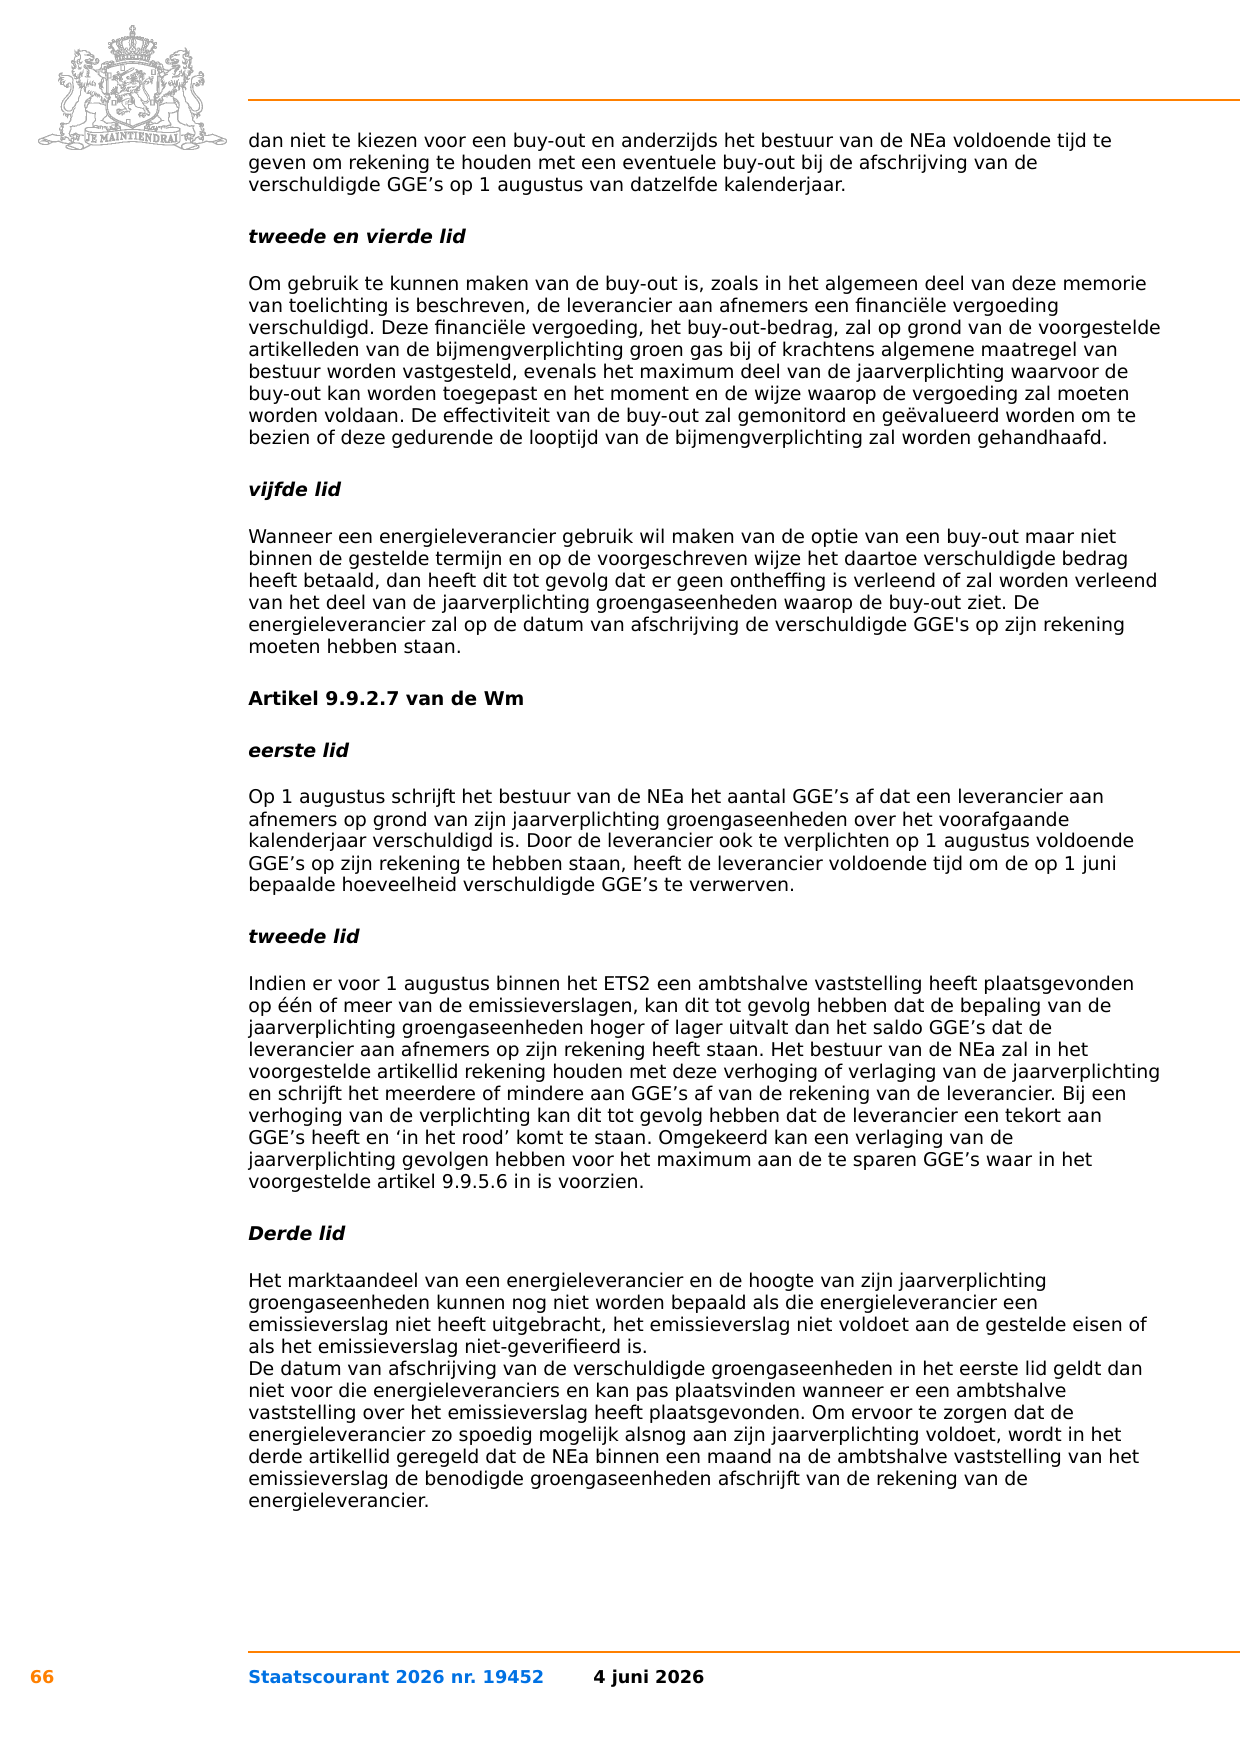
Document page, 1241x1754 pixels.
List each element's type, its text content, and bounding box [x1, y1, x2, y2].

picture [38, 25, 227, 150]
text dan niet te kiezen voor een buy-out en anderzijds het bestuur van de NEa voldoende tijd te geven om rekening te houden met een eventuele buy-out bij de afschrijving van de verschuldigde GGE’s op 1 augustus van datzelfde kalenderjaar. [248, 130, 1163, 196]
text Om gebruik te kunnen maken van de buy-out is, zoals in het algemeen deel van deze memorie van toelichting is beschreven, de leverancier aan afnemers een financiële vergoeding verschuldigd. Deze financiële vergoeding, het buy-out-bedrag, zal op grond van de voorgestelde artikelleden van de bijmengverplichting groen gas bij of krachtens algemene maatregel van bestuur worden vastgesteld, evenals het maximum deel van de jaarverplichting waarvoor de buy-out kan worden toegepast en het moment en de wijze waarop de vergoeding zal moeten worden voldaan. De effectiviteit van de buy-out zal gemonitord en geëvalueerd worden om te bezien of deze gedurende de looptijd van de bijmengverplichting zal worden gehandhaafd. [248, 273, 1163, 449]
subtitle tweede lid [248, 926, 1163, 948]
text Wanneer een energieleverancier gebruik wil maken van de optie van een buy-out maar niet binnen de gestelde termijn en op de voorgeschreven wijze het daartoe verschuldigde bedrag heeft betaald, dan heeft dit tot gevolg dat er geen ontheffing is verleend of zal worden verleend van het deel van de jaarverplichting groengaseenheden waarop de buy-out ziet. De energieleverancier zal op de datum van afschrijving de verschuldigde GGE's op zijn rekening moeten hebben staan. [248, 526, 1163, 657]
text Op 1 augustus schrijft het bestuur van de NEa het aantal GGE’s af dat een leverancier aan afnemers op grond van zijn jaarverplichting groengaseenheden over het voorafgaande kalenderjaar verschuldigd is. Door de leverancier ook te verplichten op 1 augustus voldoende GGE’s op zijn rekening te hebben staan, heeft de leverancier voldoende tijd om de op 1 juni bepaalde hoeveelheid verschuldigde GGE’s te verwerven. [248, 786, 1163, 896]
text Indien er voor 1 augustus binnen het ETS2 een ambtshalve vaststelling heeft plaatsgevonden op één of meer van de emissieverslagen, kan dit tot gevolg hebben dat de bepaling van de jaarverplichting groengaseenheden hoger of lager uitvalt dan het saldo GGE’s dat de leverancier aan afnemers op zijn rekening heeft staan. Het bestuur van de NEa zal in het voorgestelde artikellid rekening houden met deze verhoging of verlaging van de jaarverplichting en schrijft het meerdere of mindere aan GGE’s af van de rekening van de leverancier. Bij een verhoging van de verplichting kan dit tot gevolg hebben dat de leverancier een tekort aan GGE’s heeft en ‘in het rood’ komt te staan. Omgekeerd kan een verlaging van de jaarverplichting gevolgen hebben voor het maximum aan de te sparen GGE’s waar in het voorgestelde artikel 9.9.5.6 in is voorzien. [248, 973, 1163, 1193]
subtitle tweede en vierde lid [248, 226, 1163, 248]
subtitle eerste lid [248, 739, 1163, 761]
subtitle Artikel 9.9.2.7 van de Wm [248, 687, 1163, 709]
text De datum van afschrijving van de verschuldigde groengaseenheden in het eerste lid geldt dan niet voor die energieleveranciers en kan pas plaatsvinden wanneer er een ambtshalve vaststelling over het emissieverslag heeft plaatsgevonden. Om ervoor te zorgen dat de energieleverancier zo spoedig mogelijk alsnog aan zijn jaarverplichting voldoet, wordt in het derde artikellid geregeld dat de NEa binnen een maand na de ambtshalve vaststelling van het emissieverslag de benodigde groengaseenheden afschrijft van de rekening van de energieleverancier. [248, 1358, 1163, 1512]
text Het marktaandeel van een energieleverancier en de hoogte van zijn jaarverplichting groengaseenheden kunnen nog niet worden bepaald als die energieleverancier een emissieverslag niet heeft uitgebracht, het emissieverslag niet voldoet aan de gestelde eisen of als het emissieverslag niet-geverifieerd is. [248, 1270, 1163, 1358]
subtitle vijfde lid [248, 479, 1163, 501]
subtitle Derde lid [248, 1223, 1163, 1245]
